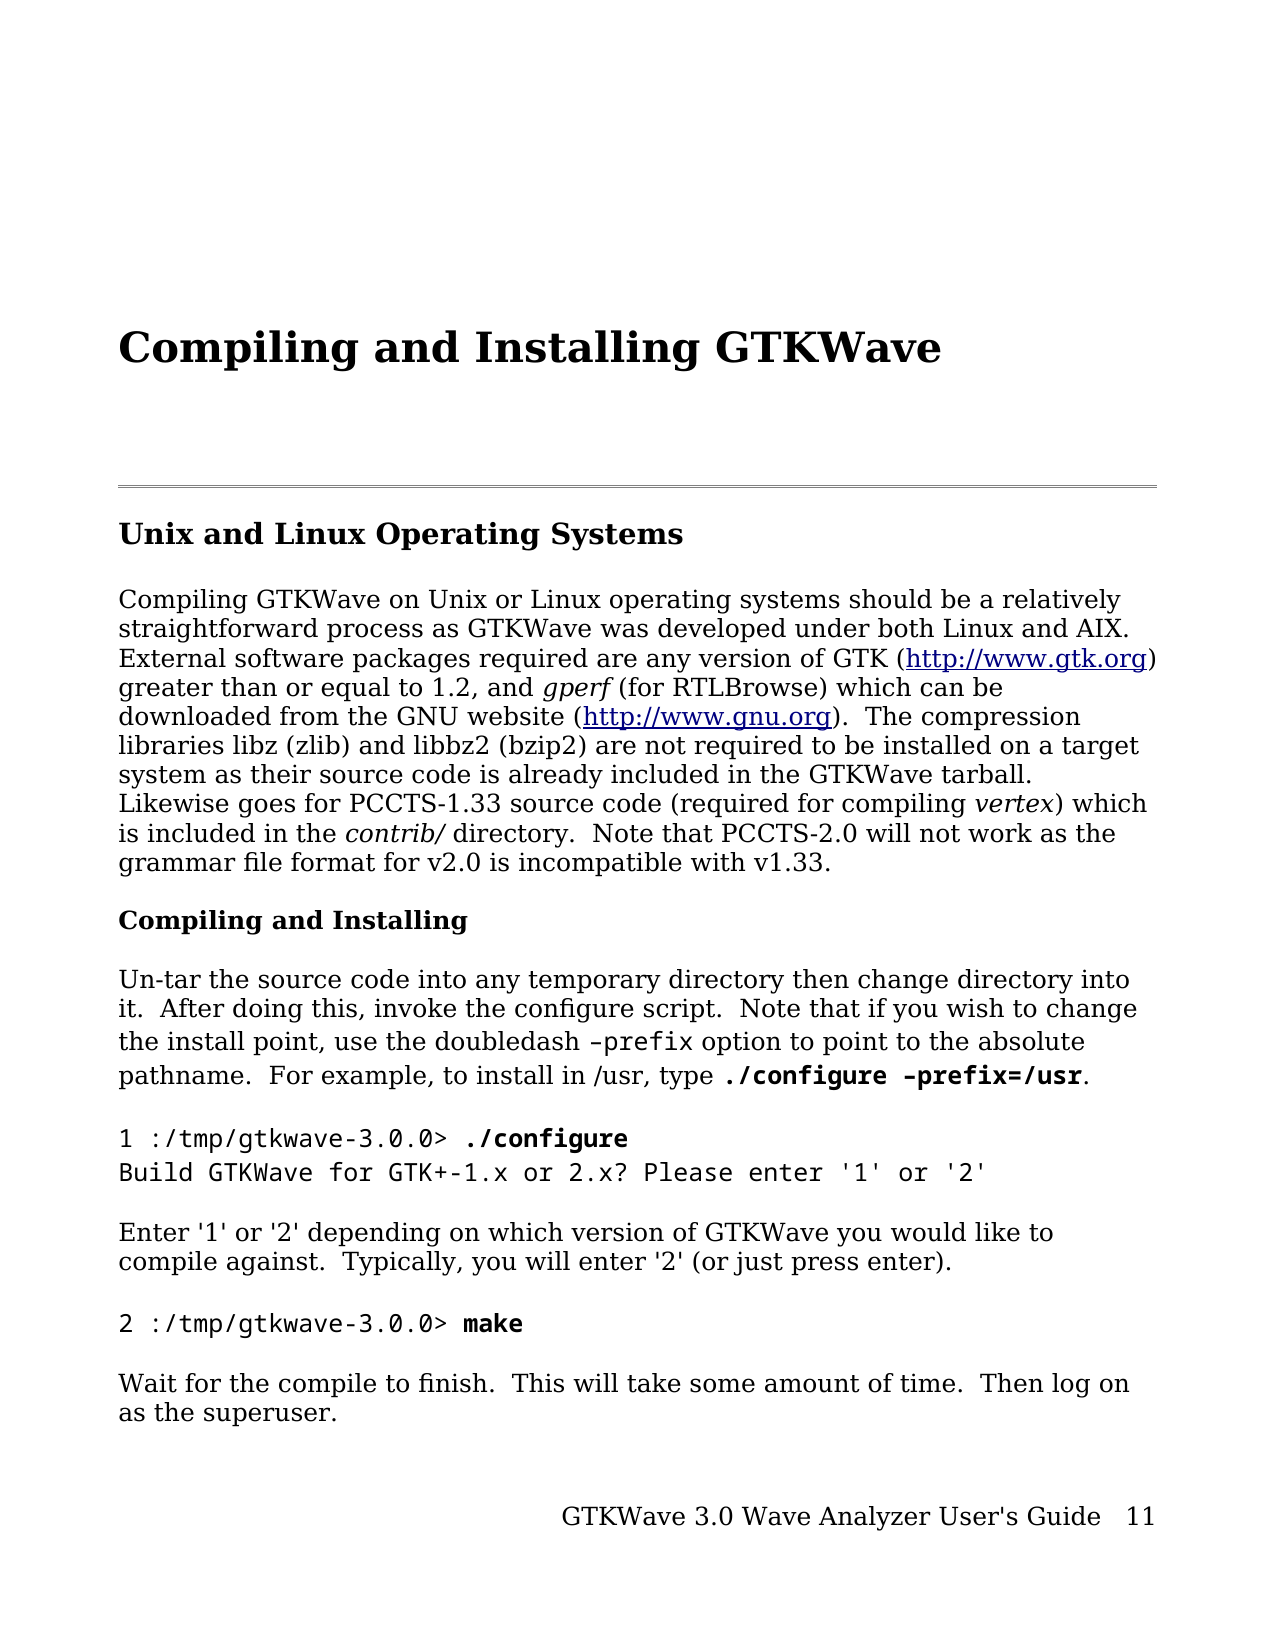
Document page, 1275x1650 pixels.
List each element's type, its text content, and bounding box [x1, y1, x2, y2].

text Un-tar the source code into any temporary directory then change directory into it. After doing this, invoke the configure script. Note that if you wish to change the install point, use the doubledash –prefix option to point to the absolute pathname. For example, to install in /usr, type ./configure –prefix=/usr. [118, 965, 1157, 1092]
text Unix and Linux Operating Systems [118, 517, 1157, 551]
text Compiling GTKWave on Unix or Linux operating systems should be a relatively straightforward process as GTKWave was developed under both Linux and AIX. External software packages required are any version of GTK (http://www.gtk.org) greater than or equal to 1.2, and gperf (for RTLBrowse) which can be downloaded from the GNU website (http://www.gnu.org). The compression libraries libz (zlib) and libbz2 (bzip2) are not required to be installed on a target system as their source code is already included in the GTKWave tarball. Likewise goes for PCCTS-1.33 source code (required for compiling vertex) which is included in the contrib/ directory. Note that PCCTS-2.0 will not work as the grammar file format for v2.0 is incompatible with v1.33. [118, 586, 1157, 877]
text Compiling and Installing [118, 906, 1157, 936]
text Wait for the compile to finish. This will take some amount of time. Then log on as the superuser. [118, 1369, 1157, 1427]
text Compiling and Installing GTKWave [118, 324, 1157, 373]
text 2 :/tmp/gtkwave-3.0.0> make [118, 1306, 1157, 1339]
text Enter '1' or '2' depending on which version of GTKWave you would like to compile against. Typically, you will enter '2' (or just press enter). [118, 1218, 1157, 1276]
text Build GTKWave for GTK+-1.x or 2.x? Please enter '1' or '2' [118, 1155, 1157, 1189]
text 1 :/tmp/gtkwave-3.0.0> ./configure [118, 1121, 1157, 1155]
